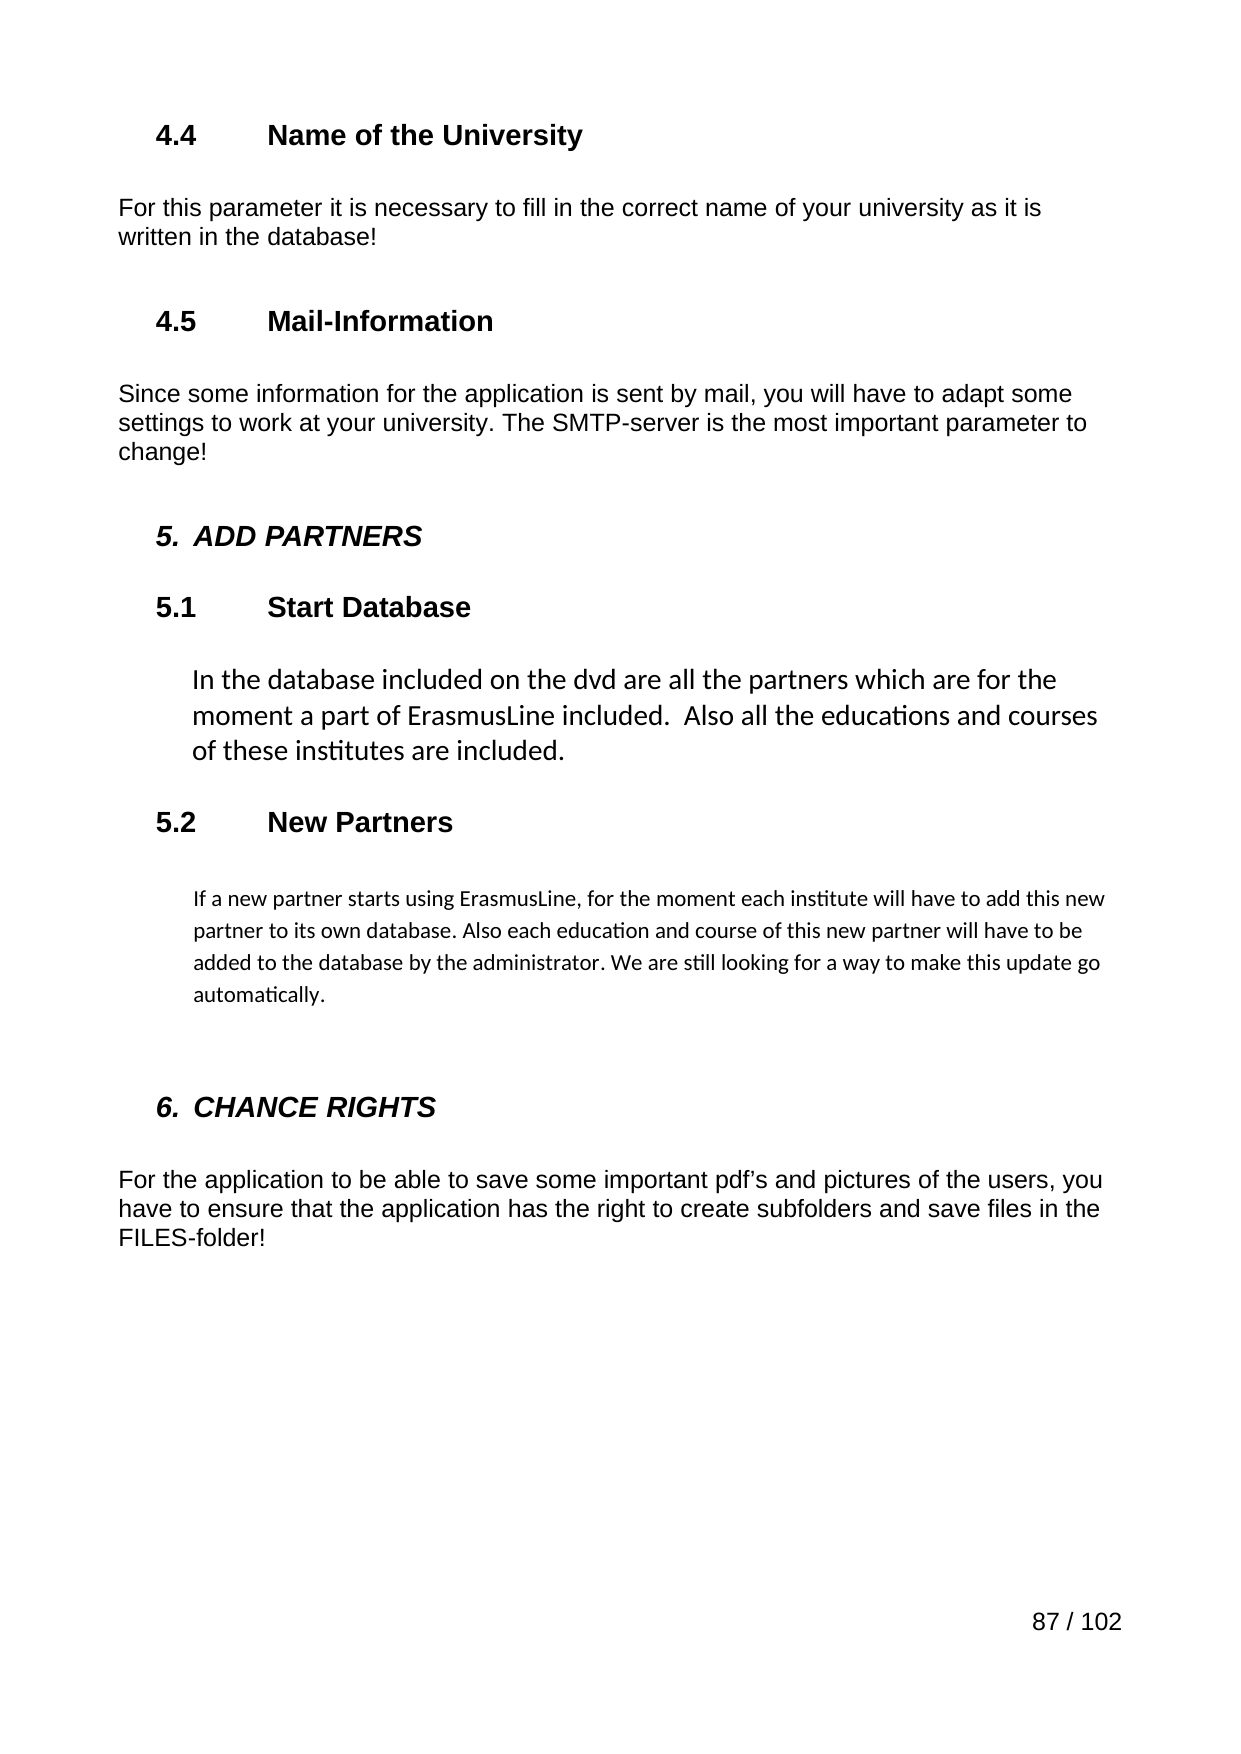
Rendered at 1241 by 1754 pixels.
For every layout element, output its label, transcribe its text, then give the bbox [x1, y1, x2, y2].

text For the application to be able to save some important pdf’s and pictures of the users, you have to ensure that the application has the right to create subfolders and save files in the FILES-folder! [118, 1136, 1122, 1251]
subtitle CHANCE RIGHTS [156, 1090, 1122, 1124]
text For this parameter it is necessary to fill in the correct name of your university as it is written in the database! [118, 164, 1122, 250]
subtitle Start Database [156, 590, 1122, 623]
subtitle New Partners [156, 805, 1122, 839]
text Since some information for the application is sent by mail, you will have to adapt some settings to work at your university. The SMTP-server is the most important parameter to change! [118, 379, 1122, 494]
subtitle Mail-Information [156, 304, 1122, 338]
subtitle ADD PARTNERS [156, 519, 1122, 552]
text If a new partner starts using ErasmusLine, for the moment each institute will have to add this new partner to its own database. Also each education and course of this new partner will have to be added to the database by the administrator. We are still looking for a way to make this update go automatically. [193, 851, 1122, 1040]
subtitle In the database included on the dvd are all the partners which are for the moment a part of ErasmusLine included. Also all the educations and courses of these institutes are included. [192, 661, 1122, 768]
subtitle Name of the University [156, 118, 1122, 152]
